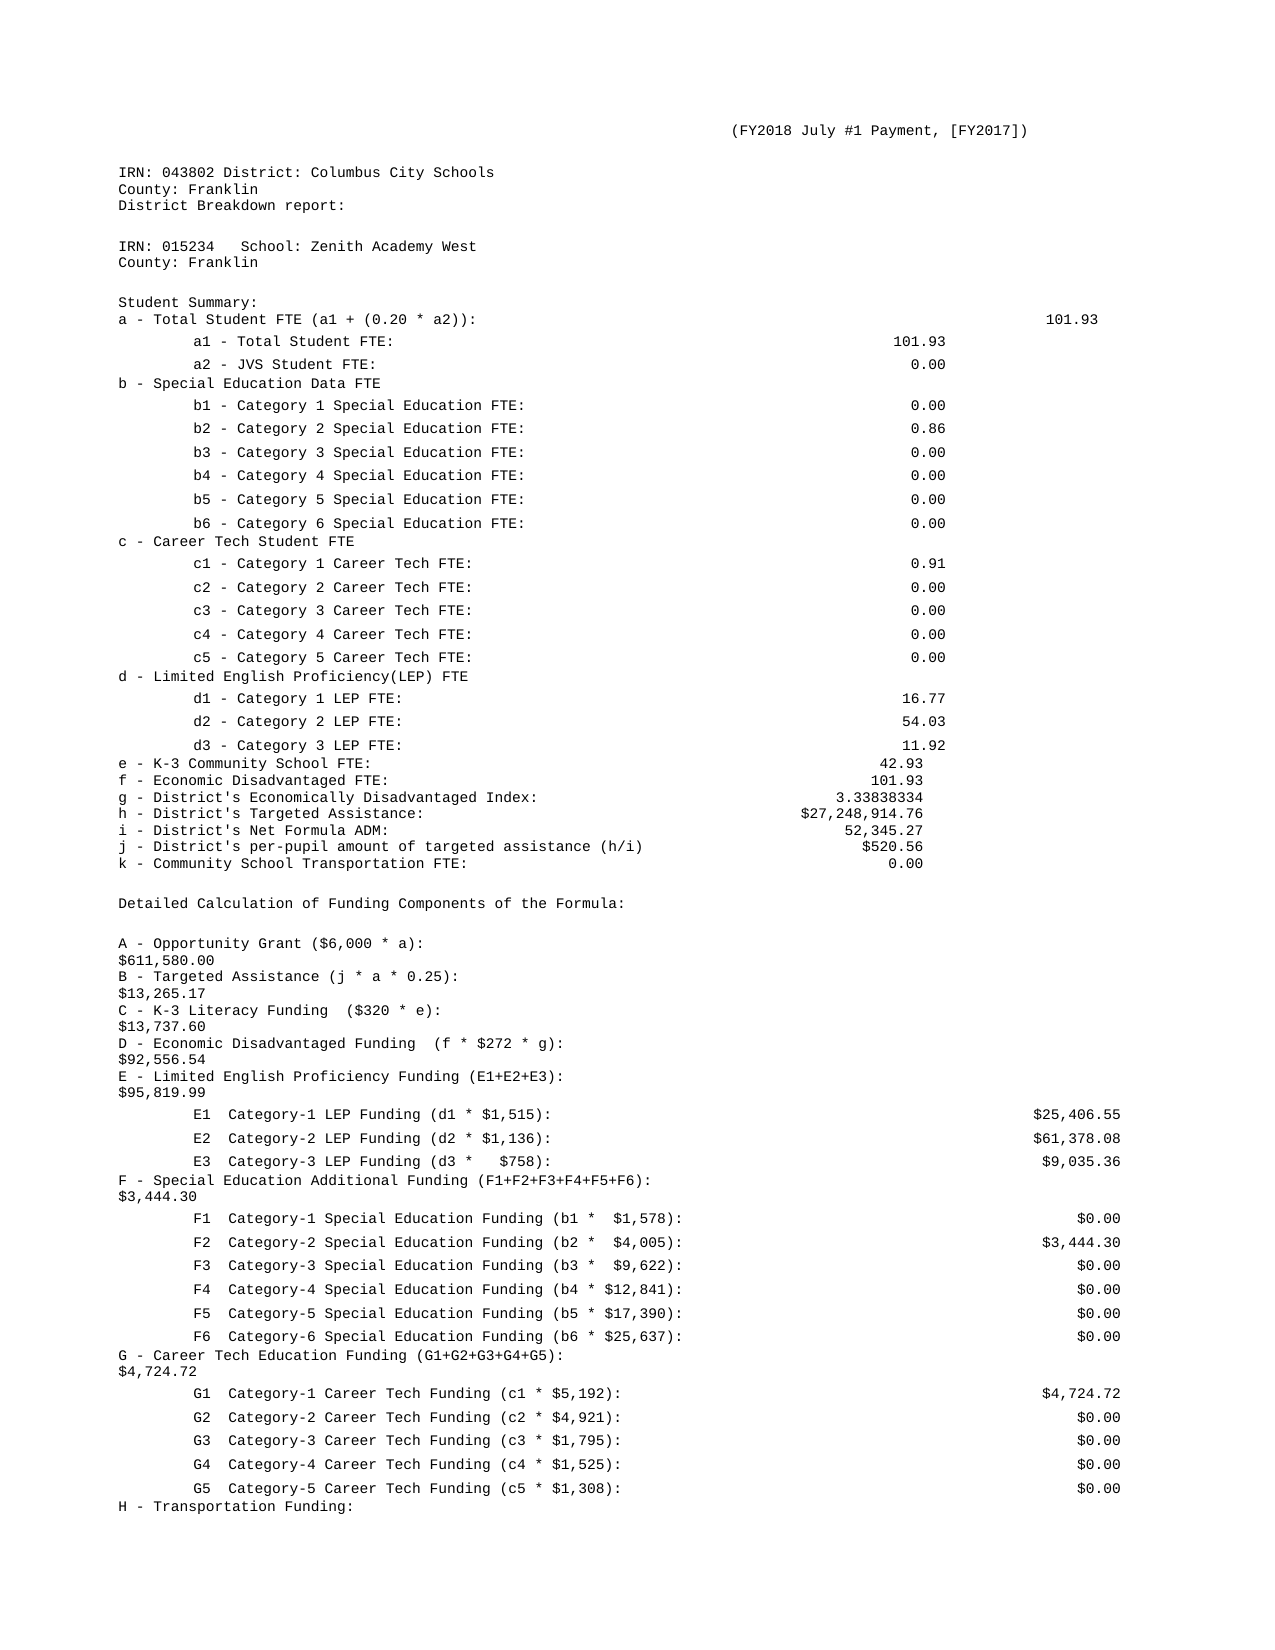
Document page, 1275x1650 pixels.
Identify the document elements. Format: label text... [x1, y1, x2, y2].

text F4 Category-4 Special Education Funding (b4 * $12,841): $0.00 [118, 1277, 1157, 1301]
text D - Economic Disadvantaged Funding (f * $272 * g): $92,556.54 [118, 1036, 1157, 1069]
text d2 - Category 2 LEP FTE: 54.03 [118, 709, 1157, 733]
text h - District's Targeted Assistance: $27,248,914.76 [118, 806, 1157, 823]
text c3 - Category 3 Career Tech FTE: 0.00 [118, 598, 1157, 622]
text e - K-3 Community School FTE: 42.93 [118, 757, 1157, 773]
text c4 - Category 4 Career Tech FTE: 0.00 [118, 622, 1157, 646]
text Detailed Calculation of Funding Components of the Formula: [118, 896, 1157, 913]
text i - District's Net Formula ADM: 52,345.27 [118, 823, 1157, 839]
text c5 - Category 5 Career Tech FTE: 0.00 [118, 646, 1157, 669]
text G4 Category-4 Career Tech Funding (c4 * $1,525): $0.00 [118, 1452, 1157, 1476]
text IRN: 043802 District: Columbus City Schools County: Franklin [118, 165, 1157, 198]
text d - Limited English Proficiency(LEP) FTE [118, 669, 1157, 686]
text j - District's per-pupil amount of targeted assistance (h/i) $520.56 [118, 839, 1157, 856]
text E3 Category-3 LEP Funding (d3 * $758): $9,035.36 [118, 1149, 1157, 1173]
text IRN: 015234 School: Zenith Academy West County: Franklin [118, 239, 1157, 272]
text G2 Category-2 Career Tech Funding (c2 * $4,921): $0.00 [118, 1405, 1157, 1428]
text b5 - Category 5 Special Education FTE: 0.00 [118, 487, 1157, 511]
text b6 - Category 6 Special Education FTE: 0.00 [118, 511, 1157, 534]
text c1 - Category 1 Career Tech FTE: 0.91 [118, 551, 1157, 574]
text a2 - JVS Student FTE: 0.00 [118, 352, 1157, 376]
text (FY2018 July #1 Payment, [FY2017]) [118, 118, 1157, 142]
text G1 Category-1 Career Tech Funding (c1 * $5,192): $4,724.72 [118, 1381, 1157, 1405]
text a1 - Total Student FTE: 101.93 [118, 329, 1157, 352]
text G - Career Tech Education Funding (G1+G2+G3+G4+G5): $4,724.72 [118, 1348, 1157, 1381]
text f - Economic Disadvantaged FTE: 101.93 [118, 773, 1157, 790]
text d1 - Category 1 LEP FTE: 16.77 [118, 686, 1157, 709]
text District Breakdown report: [118, 198, 1157, 215]
text C - K-3 Literacy Funding ($320 * e): $13,737.60 [118, 1003, 1157, 1036]
text g - District's Economically Disadvantaged Index: 3.33838334 [118, 790, 1157, 806]
text b3 - Category 3 Special Education FTE: 0.00 [118, 440, 1157, 463]
text G5 Category-5 Career Tech Funding (c5 * $1,308): $0.00 [118, 1476, 1157, 1499]
text F5 Category-5 Special Education Funding (b5 * $17,390): $0.00 [118, 1301, 1157, 1324]
text B - Targeted Assistance (j * a * 0.25): $13,265.17 [118, 969, 1157, 1003]
text k - Community School Transportation FTE: 0.00 [118, 856, 1157, 873]
text F - Special Education Additional Funding (F1+F2+F3+F4+F5+F6): $3,444.30 [118, 1173, 1157, 1206]
text F3 Category-3 Special Education Funding (b3 * $9,622): $0.00 [118, 1253, 1157, 1277]
text b1 - Category 1 Special Education FTE: 0.00 [118, 392, 1157, 416]
text d3 - Category 3 LEP FTE: 11.92 [118, 733, 1157, 757]
text E1 Category-1 LEP Funding (d1 * $1,515): $25,406.55 [118, 1102, 1157, 1126]
text F6 Category-6 Special Education Funding (b6 * $25,637): $0.00 [118, 1324, 1157, 1348]
text b2 - Category 2 Special Education FTE: 0.86 [118, 416, 1157, 440]
text F2 Category-2 Special Education Funding (b2 * $4,005): $3,444.30 [118, 1230, 1157, 1253]
text H - Transportation Funding: [118, 1499, 1157, 1516]
text E2 Category-2 LEP Funding (d2 * $1,136): $61,378.08 [118, 1126, 1157, 1149]
text F1 Category-1 Special Education Funding (b1 * $1,578): $0.00 [118, 1206, 1157, 1230]
text a - Total Student FTE (a1 + (0.20 * a2)): 101.93 [118, 312, 1157, 329]
text c2 - Category 2 Career Tech FTE: 0.00 [118, 574, 1157, 598]
text A - Opportunity Grant ($6,000 * a): $611,580.00 [118, 936, 1157, 969]
text c - Career Tech Student FTE [118, 534, 1157, 551]
text E - Limited English Proficiency Funding (E1+E2+E3): $95,819.99 [118, 1069, 1157, 1102]
text b - Special Education Data FTE [118, 376, 1157, 392]
text Student Summary: [118, 296, 1157, 312]
text b4 - Category 4 Special Education FTE: 0.00 [118, 463, 1157, 487]
text G3 Category-3 Career Tech Funding (c3 * $1,795): $0.00 [118, 1428, 1157, 1452]
